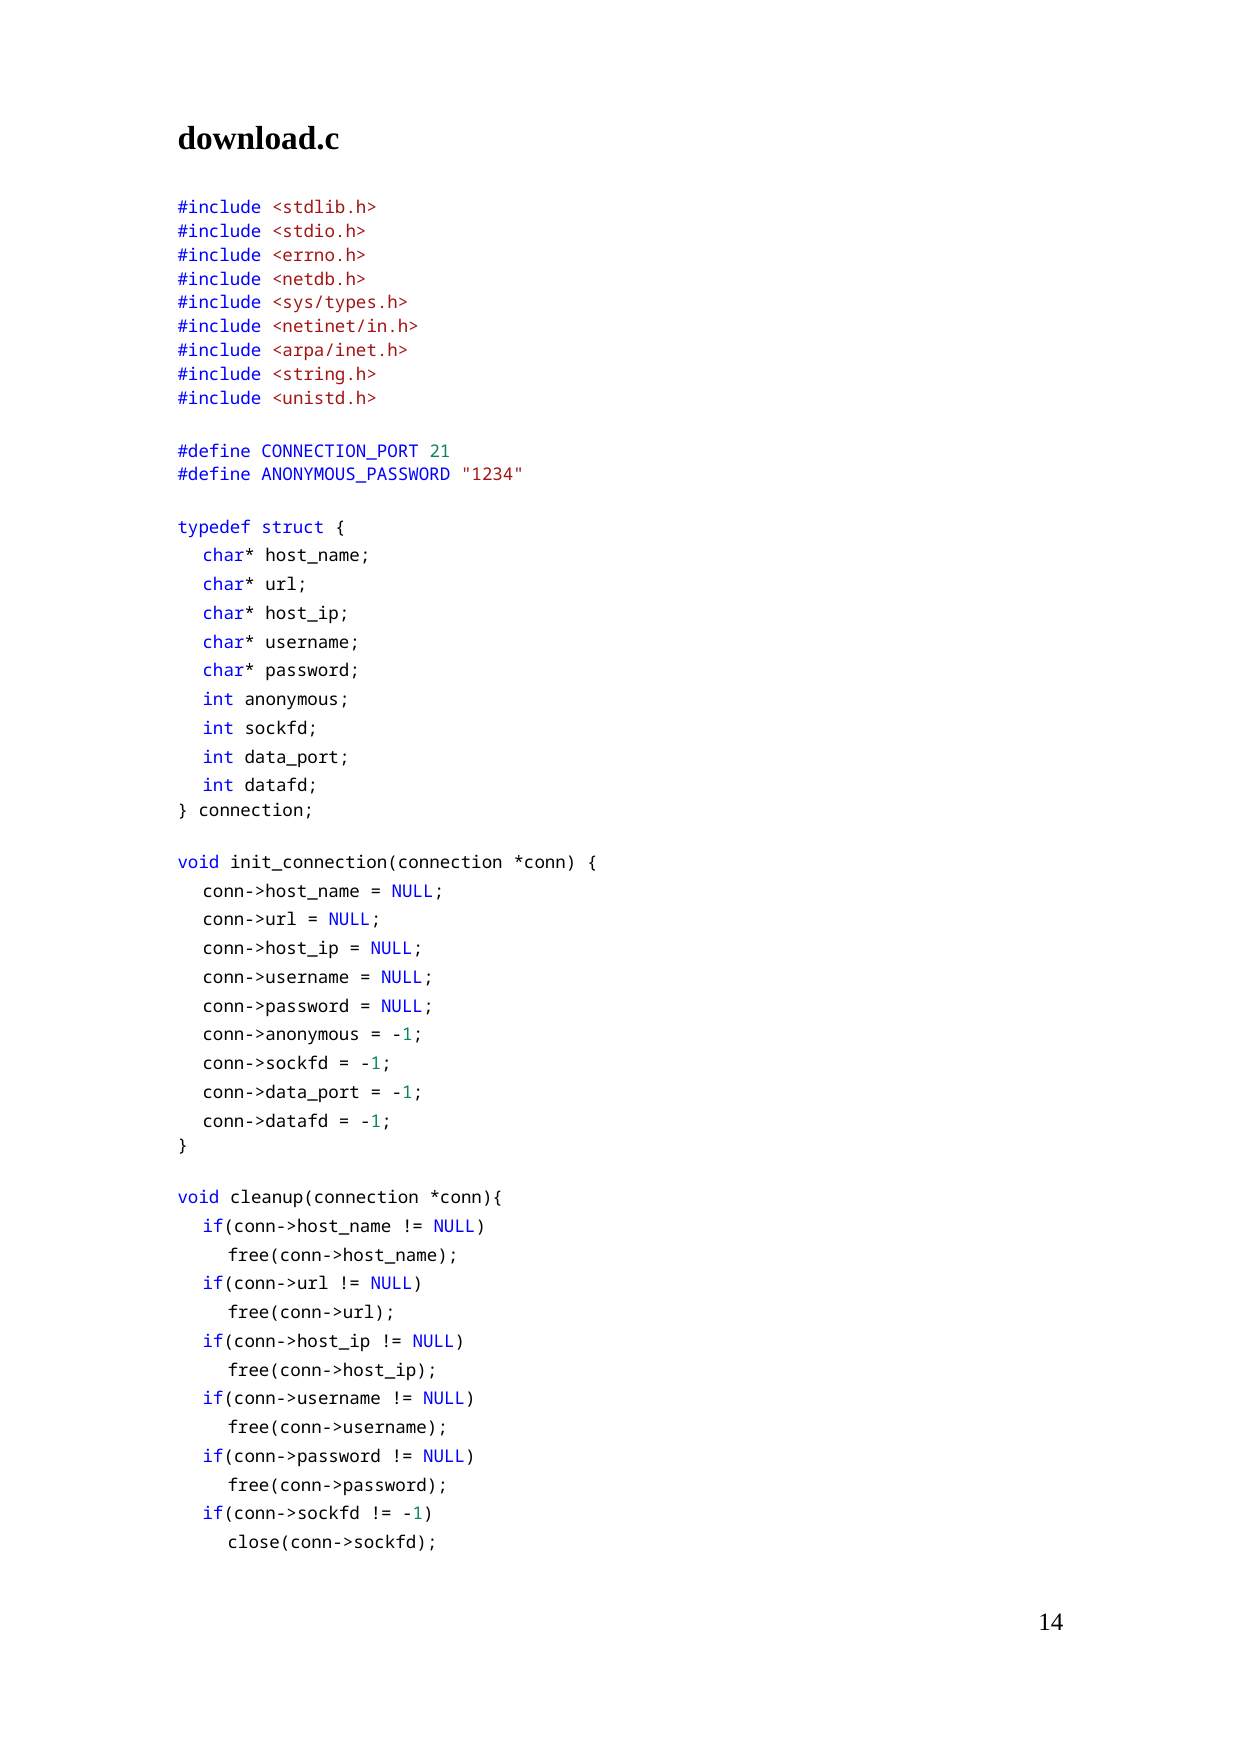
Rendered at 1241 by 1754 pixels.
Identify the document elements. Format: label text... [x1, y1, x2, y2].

text conn->host_ip = NULL; [177, 931, 1063, 960]
text if(conn->host_name != NULL) [177, 1209, 1063, 1238]
text conn->datafd = -1; [177, 1104, 1063, 1132]
text download.c [177, 118, 1063, 156]
text if(conn->username != NULL) [177, 1381, 1063, 1410]
text typedef struct { [177, 515, 1063, 538]
text char* url; [177, 567, 1063, 596]
text #include <errno.h> [177, 242, 1063, 266]
text #include <stdlib.h> [177, 195, 1063, 219]
text char* host_ip; [177, 596, 1063, 625]
text if(conn->host_ip != NULL) [177, 1324, 1063, 1353]
text free(conn->url); [177, 1295, 1063, 1324]
text conn->password = NULL; [177, 989, 1063, 1017]
text #include <netinet/in.h> [177, 314, 1063, 338]
text #include <netdb.h> [177, 266, 1063, 290]
text conn->data_port = -1; [177, 1075, 1063, 1104]
text conn->sockfd = -1; [177, 1046, 1063, 1075]
text } connection; [177, 797, 1063, 821]
text int sockfd; [177, 711, 1063, 740]
text char* username; [177, 625, 1063, 653]
text #define ANONYMOUS_PASSWORD "1234" [177, 462, 1063, 486]
text conn->url = NULL; [177, 902, 1063, 931]
text void init_connection(connection *conn) { [177, 850, 1063, 874]
text #include <unistd.h> [177, 386, 1063, 409]
text conn->host_name = NULL; [177, 874, 1063, 902]
text free(conn->host_name); [177, 1238, 1063, 1266]
text if(conn->password != NULL) [177, 1439, 1063, 1468]
text conn->username = NULL; [177, 960, 1063, 989]
text #include <arpa/inet.h> [177, 338, 1063, 362]
text free(conn->password); [177, 1468, 1063, 1496]
text free(conn->username); [177, 1410, 1063, 1439]
text if(conn->sockfd != -1) [177, 1496, 1063, 1525]
text free(conn->host_ip); [177, 1353, 1063, 1381]
text void cleanup(connection *conn){ [177, 1185, 1063, 1209]
text int anonymous; [177, 682, 1063, 711]
text int data_port; [177, 740, 1063, 768]
text } [177, 1132, 1063, 1156]
text #define CONNECTION_PORT 21 [177, 438, 1063, 462]
text #include <string.h> [177, 362, 1063, 386]
text if(conn->url != NULL) [177, 1266, 1063, 1295]
text #include <sys/types.h> [177, 290, 1063, 314]
text char* host_name; [177, 538, 1063, 567]
text close(conn->sockfd); [177, 1525, 1063, 1554]
text int datafd; [177, 768, 1063, 797]
text char* password; [177, 653, 1063, 682]
text #include <stdio.h> [177, 219, 1063, 242]
text conn->anonymous = -1; [177, 1017, 1063, 1046]
